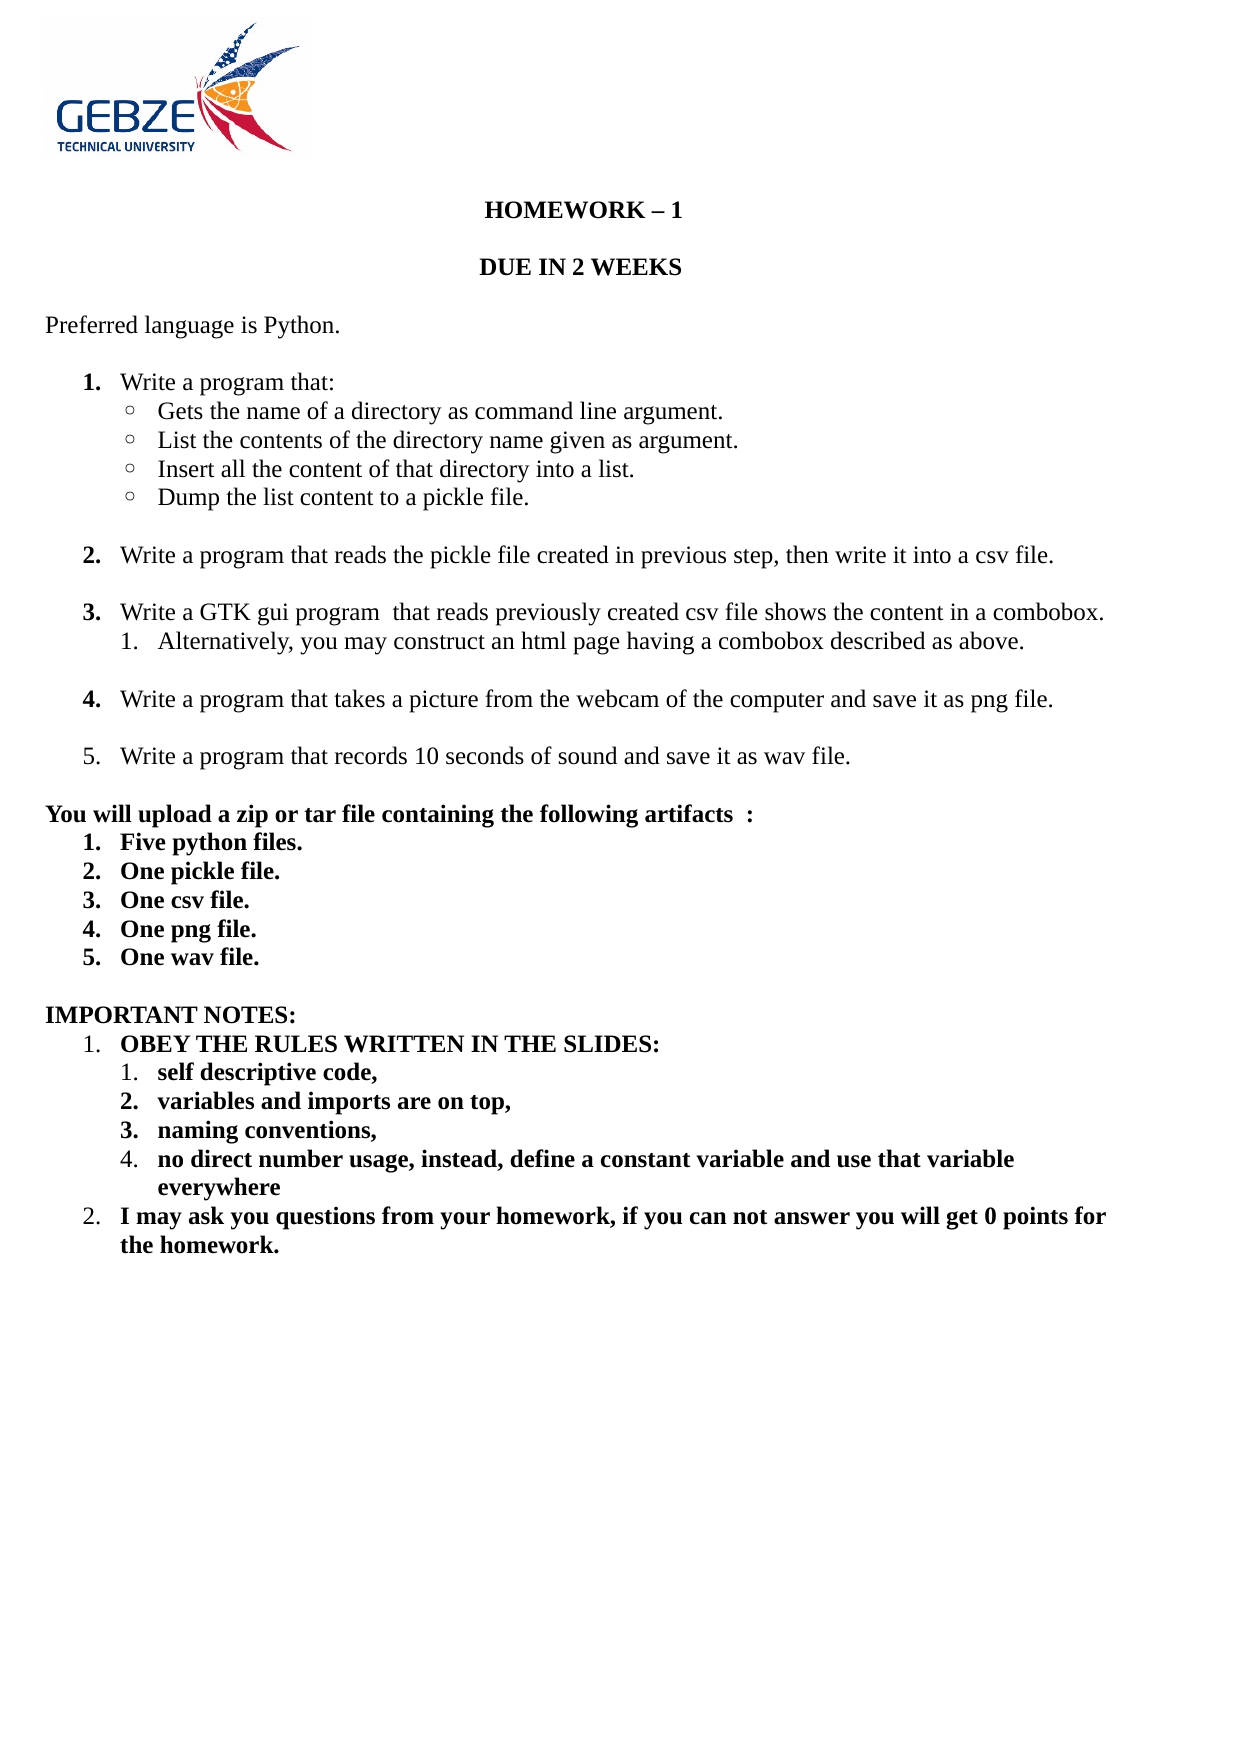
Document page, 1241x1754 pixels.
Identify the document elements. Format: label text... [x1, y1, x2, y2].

list self descriptive code, [120, 1057, 1122, 1086]
text Preferred language is Python. [45, 310, 1122, 339]
text IMPORTANT NOTES: [45, 1000, 1122, 1029]
list variables and imports are on top, [120, 1086, 1122, 1115]
picture [45, 15, 311, 159]
list One png file. [82, 914, 1122, 942]
list Alternatively, you may construct an html page having a combobox described as above. [120, 626, 1122, 655]
text DUE IN 2 WEEKS [45, 252, 1122, 281]
list One pickle file. [82, 856, 1122, 885]
list naming conventions, [120, 1115, 1122, 1144]
list One csv file. [82, 885, 1122, 914]
list OBEY THE RULES WRITTEN IN THE SLIDES: [82, 1029, 1122, 1057]
list Write a program that takes a picture from the webcam of the computer and save it as png file. [82, 684, 1122, 712]
list I may ask you questions from your homework, if you can not answer you will get 0 points for the homework. [82, 1201, 1122, 1259]
list Write a GTK gui program that reads previously created csv file shows the content in a combobox. [82, 597, 1122, 626]
list no direct number usage, instead, define a constant variable and use that variable everywhere [120, 1144, 1122, 1201]
list One wav file. [82, 942, 1122, 971]
list List the contents of the directory name given as argument. [120, 425, 1122, 454]
list Write a program that: [82, 367, 1122, 396]
list Dump the list content to a pickle file. [120, 482, 1122, 511]
list Write a program that reads the pickle file created in previous step, then write it into a csv file. [82, 540, 1122, 569]
list Five python files. [82, 827, 1122, 856]
list Gets the name of a directory as command line argument. [120, 396, 1122, 425]
list Write a program that records 10 seconds of sound and save it as wav file. [82, 741, 1122, 770]
text HOMEWORK – 1 [45, 195, 1122, 224]
list Insert all the content of that directory into a list. [120, 454, 1122, 482]
text You will upload a zip or tar file containing the following artifacts : [45, 799, 1122, 827]
